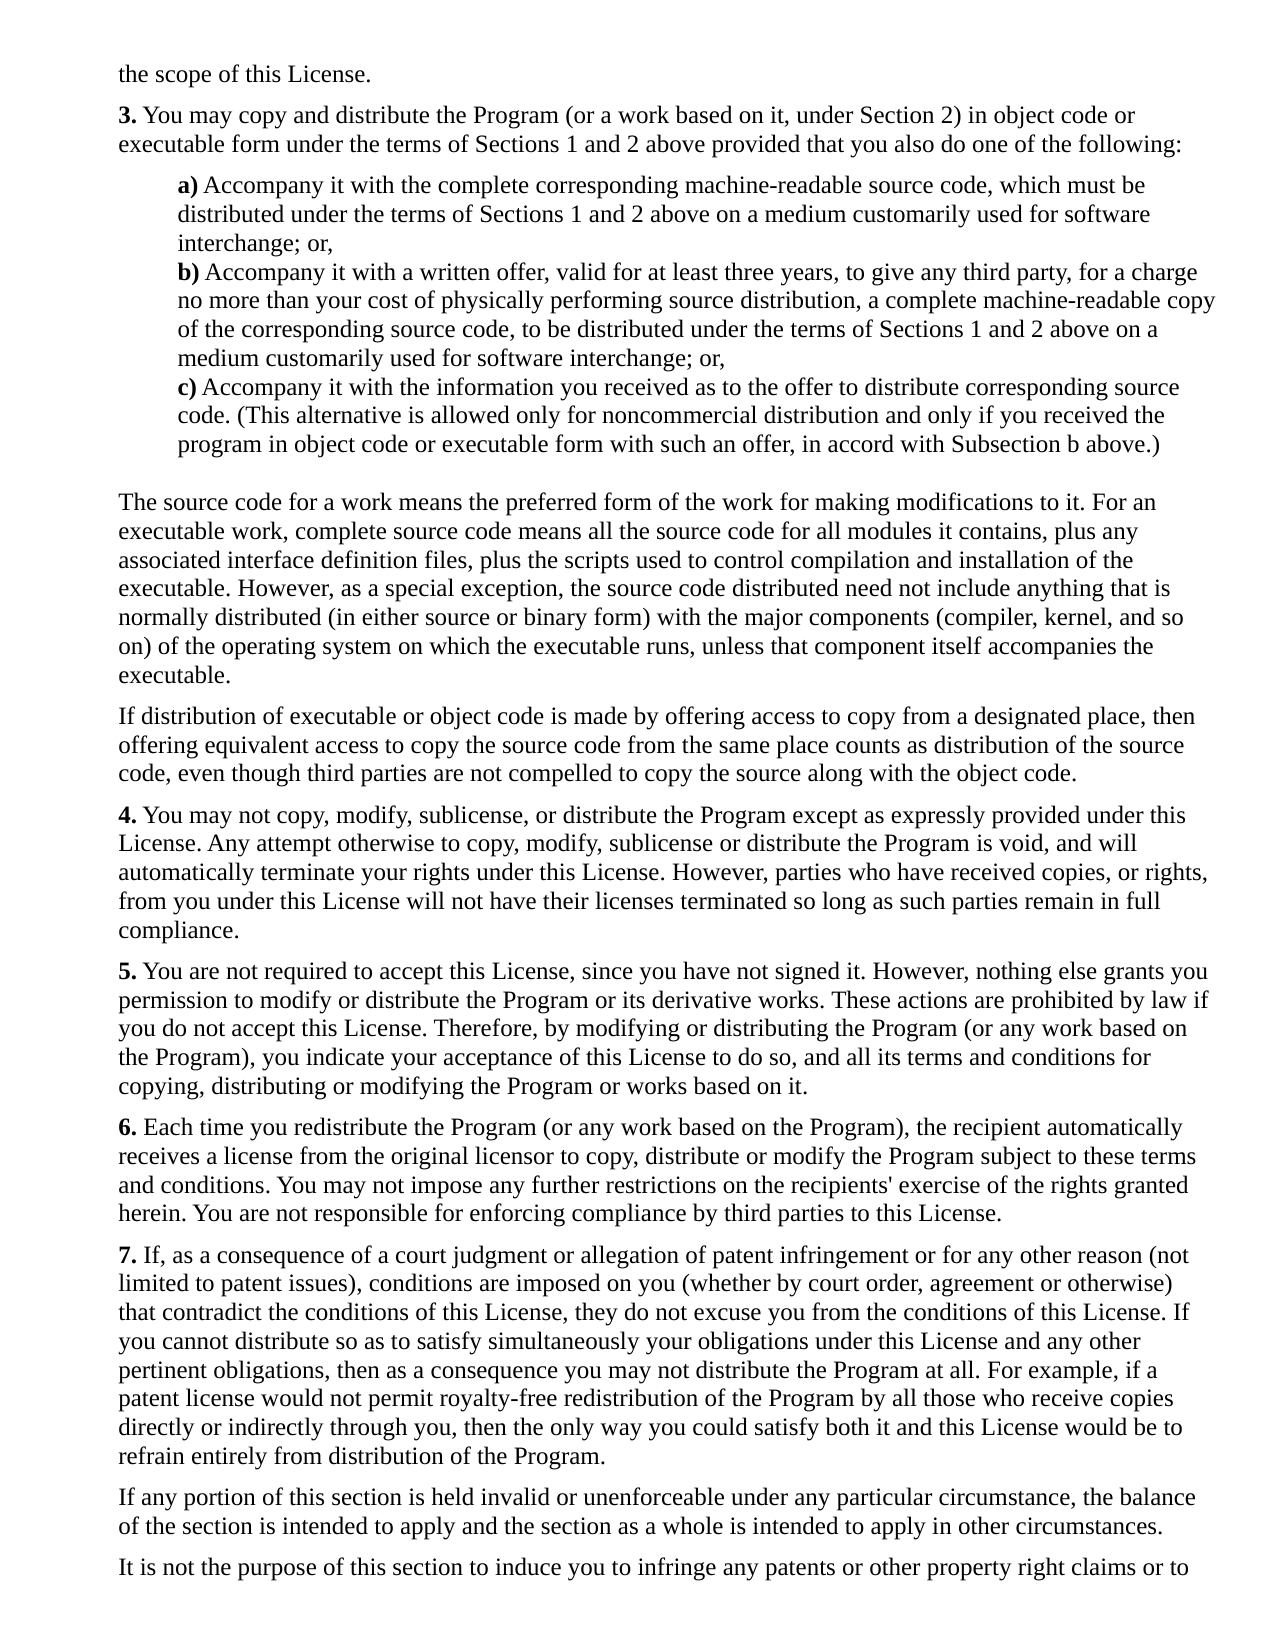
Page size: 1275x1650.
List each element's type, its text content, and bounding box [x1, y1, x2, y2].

list b) Accompany it with a written offer, valid for at least three years, to give any third party, for a charge no more than your cost of physically performing source distribution, a complete machine-readable copy of the corresponding source code, to be distributed under the terms of Sections 1 and 2 above on a medium customarily used for software interchange; or, [177, 257, 1216, 372]
text If any portion of this section is held invalid or unenforceable under any particular circumstance, the balance of the section is intended to apply and the section as a whole is intended to apply in other circumstances. [118, 1482, 1216, 1540]
list a) Accompany it with the complete corresponding machine-readable source code, which must be distributed under the terms of Sections 1 and 2 above on a medium customarily used for software interchange; or, [177, 170, 1216, 257]
text the scope of this License. [118, 59, 1216, 88]
text 3. You may copy and distribute the Program (or a work based on it, under Section 2) in object code or executable form under the terms of Sections 1 and 2 above provided that you also do one of the following: [118, 100, 1216, 158]
text 6. Each time you redistribute the Program (or any work based on the Program), the recipient automatically receives a license from the original licensor to copy, distribute or modify the Program subject to these terms and conditions. You may not impose any further restrictions on the recipients' exercise of the rights granted herein. You are not responsible for enforcing compliance by third parties to this License. [118, 1112, 1216, 1227]
text 7. If, as a consequence of a court judgment or allegation of patent infringement or for any other reason (not limited to patent issues), conditions are imposed on you (whether by court order, agreement or otherwise) that contradict the conditions of this License, they do not excuse you from the conditions of this License. If you cannot distribute so as to satisfy simultaneously your obligations under this License and any other pertinent obligations, then as a consequence you may not distribute the Program at all. For example, if a patent license would not permit royalty-free redistribution of the Program by all those who receive copies directly or indirectly through you, then the only way you could satisfy both it and this License would be to refrain entirely from distribution of the Program. [118, 1240, 1216, 1470]
text If distribution of executable or object code is made by offering access to copy from a designated place, then offering equivalent access to copy the source code from the same place counts as distribution of the source code, even though third parties are not compelled to copy the source along with the object code. [118, 701, 1216, 787]
text The source code for a work means the preferred form of the work for making modifications to it. For an executable work, complete source code means all the source code for all modules it contains, plus any associated interface definition files, plus the scripts used to control compilation and installation of the executable. However, as a special exception, the source code distributed need not include anything that is normally distributed (in either source or binary form) with the major components (compiler, kernel, and so on) of the operating system on which the executable runs, unless that component itself accompanies the executable. [118, 487, 1216, 688]
text 5. You are not required to accept this License, since you have not signed it. However, nothing else grants you permission to modify or distribute the Program or its derivative works. These actions are prohibited by law if you do not accept this License. Therefore, by modifying or distributing the Program (or any work based on the Program), you indicate your acceptance of this License to do so, and all its terms and conditions for copying, distributing or modifying the Program or works based on it. [118, 956, 1216, 1100]
list c) Accompany it with the information you received as to the offer to distribute corresponding source code. (This alternative is allowed only for noncommercial distribution and only if you received the program in object code or executable form with such an offer, in accord with Subsection b above.) [177, 372, 1216, 458]
text 4. You may not copy, modify, sublicense, or distribute the Program except as expressly provided under this License. Any attempt otherwise to copy, modify, sublicense or distribute the Program is void, and will automatically terminate your rights under this License. However, parties who have received copies, or rights, from you under this License will not have their licenses terminated so long as such parties remain in full compliance. [118, 800, 1216, 943]
text It is not the purpose of this section to induce you to infringe any patents or other property right claims or to [118, 1552, 1216, 1581]
